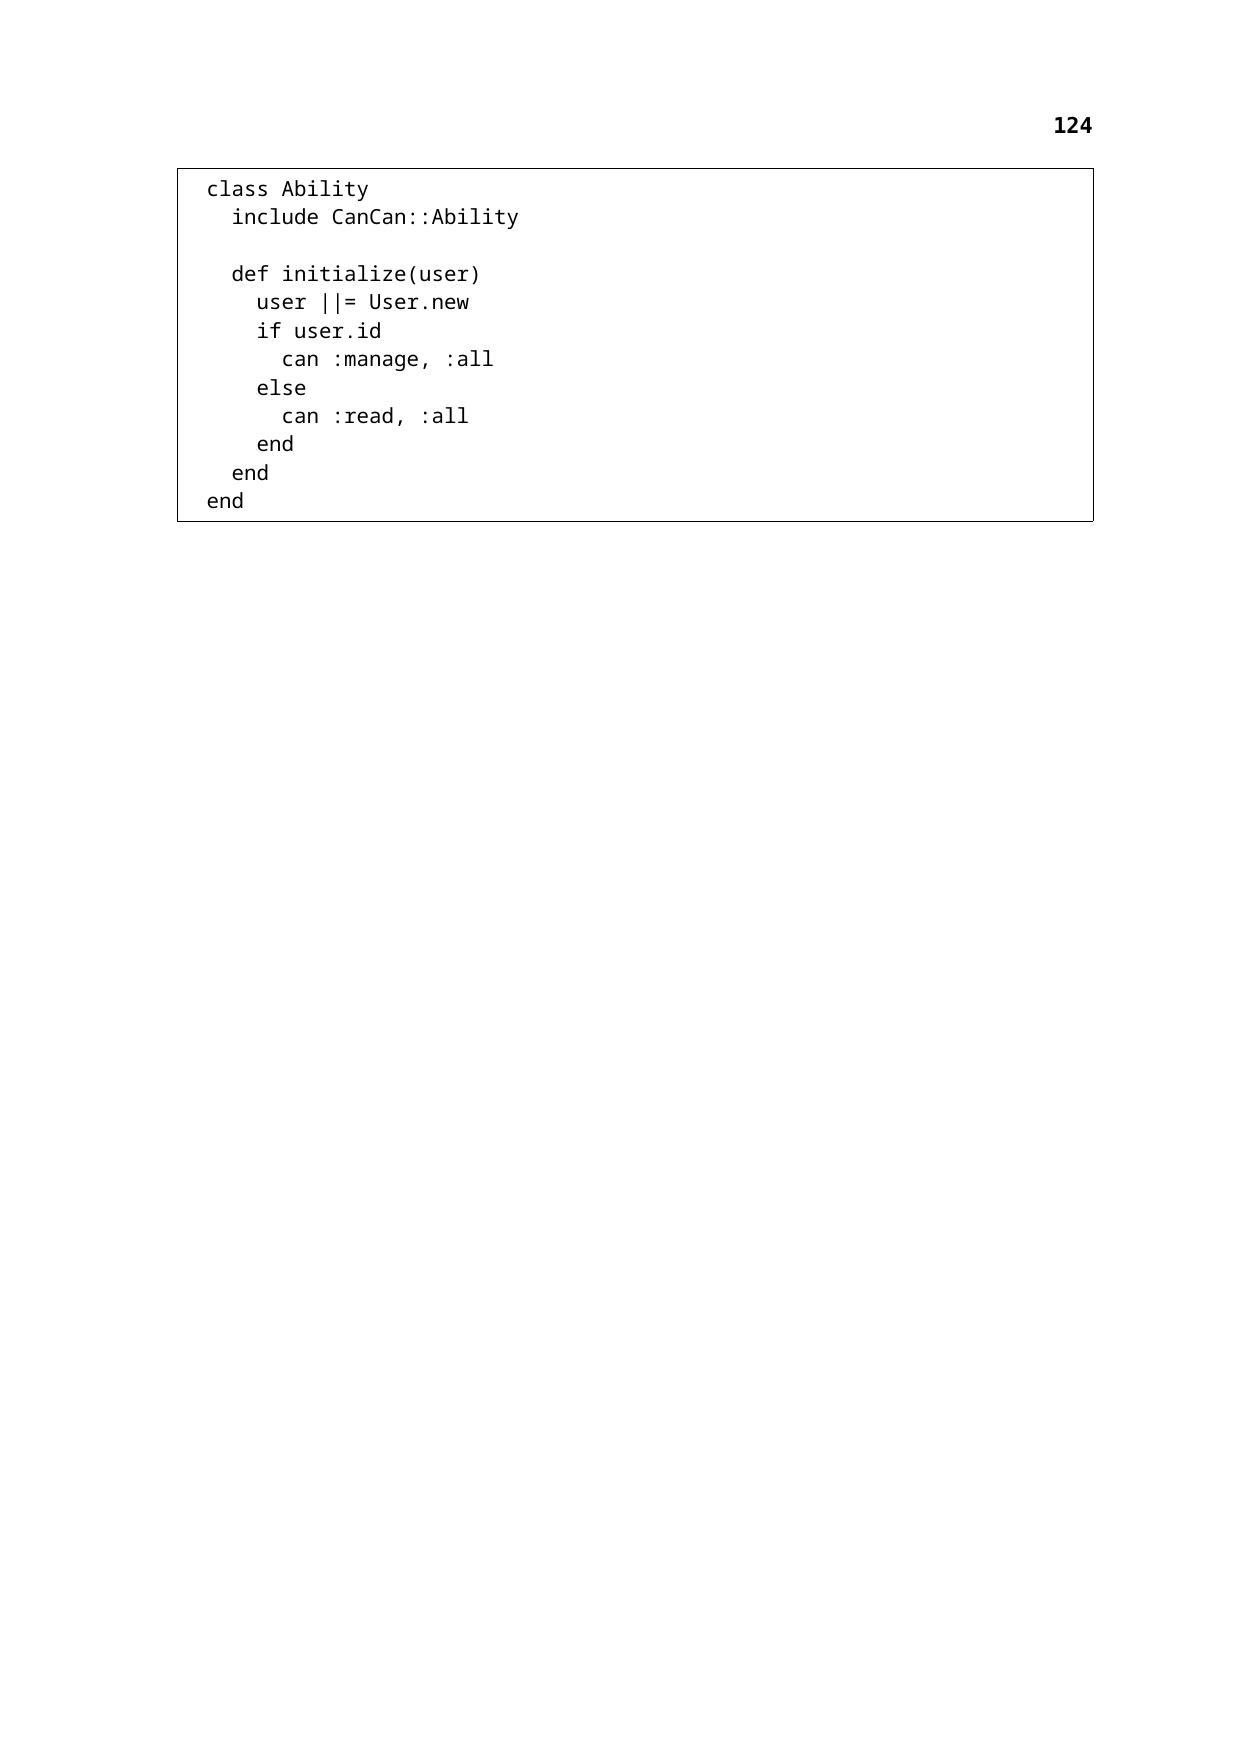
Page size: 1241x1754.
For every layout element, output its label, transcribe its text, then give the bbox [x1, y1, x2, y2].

table_cell class Ability include CanCan::Ability def initialize(user) user ||= User.new if user.id can :manage, :all else can :read, :all end end end [178, 169, 1093, 521]
